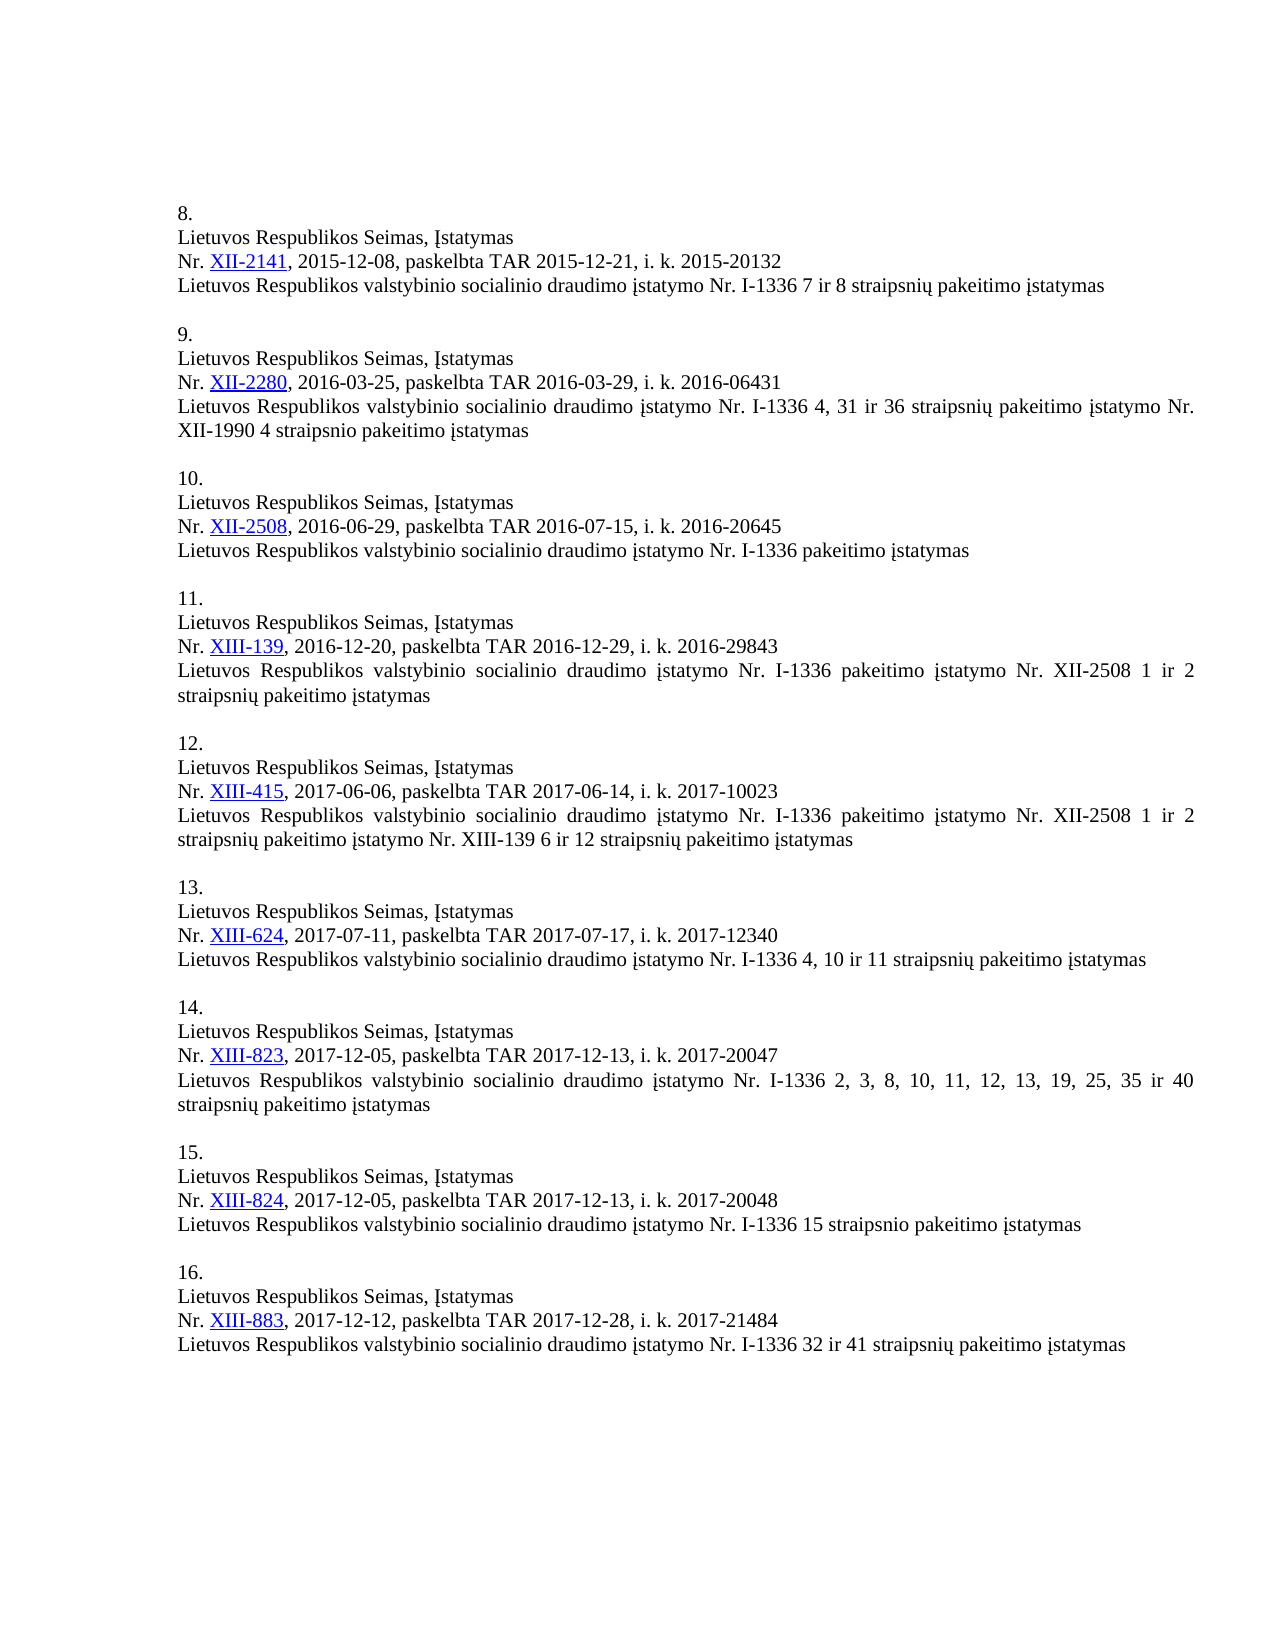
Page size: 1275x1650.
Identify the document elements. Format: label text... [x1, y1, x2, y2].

text Nr. XII-2508, 2016-06-29, paskelbta TAR 2016-07-15, i. k. 2016-20645 [177, 514, 1196, 538]
text Lietuvos Respublikos Seimas, Įstatymas [177, 225, 1196, 249]
text Lietuvos Respublikos Seimas, Įstatymas [177, 1019, 1196, 1043]
text Nr. XIII-824, 2017-12-05, paskelbta TAR 2017-12-13, i. k. 2017-20048 [177, 1188, 1196, 1212]
text Lietuvos Respublikos Seimas, Įstatymas [177, 490, 1196, 514]
text 14. [177, 995, 1196, 1019]
text 10. [177, 466, 1196, 490]
text Nr. XIII-415, 2017-06-06, paskelbta TAR 2017-06-14, i. k. 2017-10023 [177, 779, 1196, 803]
text Lietuvos Respublikos valstybinio socialinio draudimo įstatymo Nr. I-1336 32 ir 41 straipsnių pakeitimo įstatymas [177, 1332, 1196, 1356]
text Lietuvos Respublikos valstybinio socialinio draudimo įstatymo Nr. I-1336 pakeitimo įstatymo Nr. XII-2508 1 ir 2 straipsnių pakeitimo įstatymo Nr. XIII-139 6 ir 12 straipsnių pakeitimo įstatymas [177, 803, 1196, 851]
text Lietuvos Respublikos Seimas, Įstatymas [177, 346, 1196, 370]
text Lietuvos Respublikos valstybinio socialinio draudimo įstatymo Nr. I-1336 4, 10 ir 11 straipsnių pakeitimo įstatymas [177, 947, 1196, 971]
text 11. [177, 586, 1196, 610]
text Lietuvos Respublikos Seimas, Įstatymas [177, 899, 1196, 923]
text Nr. XIII-883, 2017-12-12, paskelbta TAR 2017-12-28, i. k. 2017-21484 [177, 1308, 1196, 1332]
text Lietuvos Respublikos valstybinio socialinio draudimo įstatymo Nr. I-1336 2, 3, 8, 10, 11, 12, 13, 19, 25, 35 ir 40 straipsnių pakeitimo įstatymas [177, 1067, 1196, 1116]
text 8. [177, 201, 1196, 225]
text 12. [177, 731, 1196, 755]
text Nr. XII-2141, 2015-12-08, paskelbta TAR 2015-12-21, i. k. 2015-20132 [177, 249, 1196, 273]
text Lietuvos Respublikos Seimas, Įstatymas [177, 755, 1196, 779]
text Lietuvos Respublikos Seimas, Įstatymas [177, 1164, 1196, 1188]
text Nr. XIII-624, 2017-07-11, paskelbta TAR 2017-07-17, i. k. 2017-12340 [177, 923, 1196, 947]
text Nr. XIII-823, 2017-12-05, paskelbta TAR 2017-12-13, i. k. 2017-20047 [177, 1043, 1196, 1067]
text Nr. XIII-139, 2016-12-20, paskelbta TAR 2016-12-29, i. k. 2016-29843 [177, 634, 1196, 658]
text 13. [177, 875, 1196, 899]
text Lietuvos Respublikos valstybinio socialinio draudimo įstatymo Nr. I-1336 15 straipsnio pakeitimo įstatymas [177, 1212, 1196, 1236]
text Lietuvos Respublikos valstybinio socialinio draudimo įstatymo Nr. I-1336 7 ir 8 straipsnių pakeitimo įstatymas [177, 273, 1196, 297]
text Lietuvos Respublikos Seimas, Įstatymas [177, 610, 1196, 634]
text 16. [177, 1260, 1196, 1284]
text Lietuvos Respublikos valstybinio socialinio draudimo įstatymo Nr. I-1336 4, 31 ir 36 straipsnių pakeitimo įstatymo Nr. XII-1990 4 straipsnio pakeitimo įstatymas [177, 394, 1196, 442]
text Nr. XII-2280, 2016-03-25, paskelbta TAR 2016-03-29, i. k. 2016-06431 [177, 370, 1196, 394]
text 15. [177, 1140, 1196, 1164]
text 9. [177, 322, 1196, 346]
text Lietuvos Respublikos valstybinio socialinio draudimo įstatymo Nr. I-1336 pakeitimo įstatymas [177, 538, 1196, 562]
text Lietuvos Respublikos valstybinio socialinio draudimo įstatymo Nr. I-1336 pakeitimo įstatymo Nr. XII-2508 1 ir 2 straipsnių pakeitimo įstatymas [177, 658, 1196, 707]
text Lietuvos Respublikos Seimas, Įstatymas [177, 1284, 1196, 1308]
